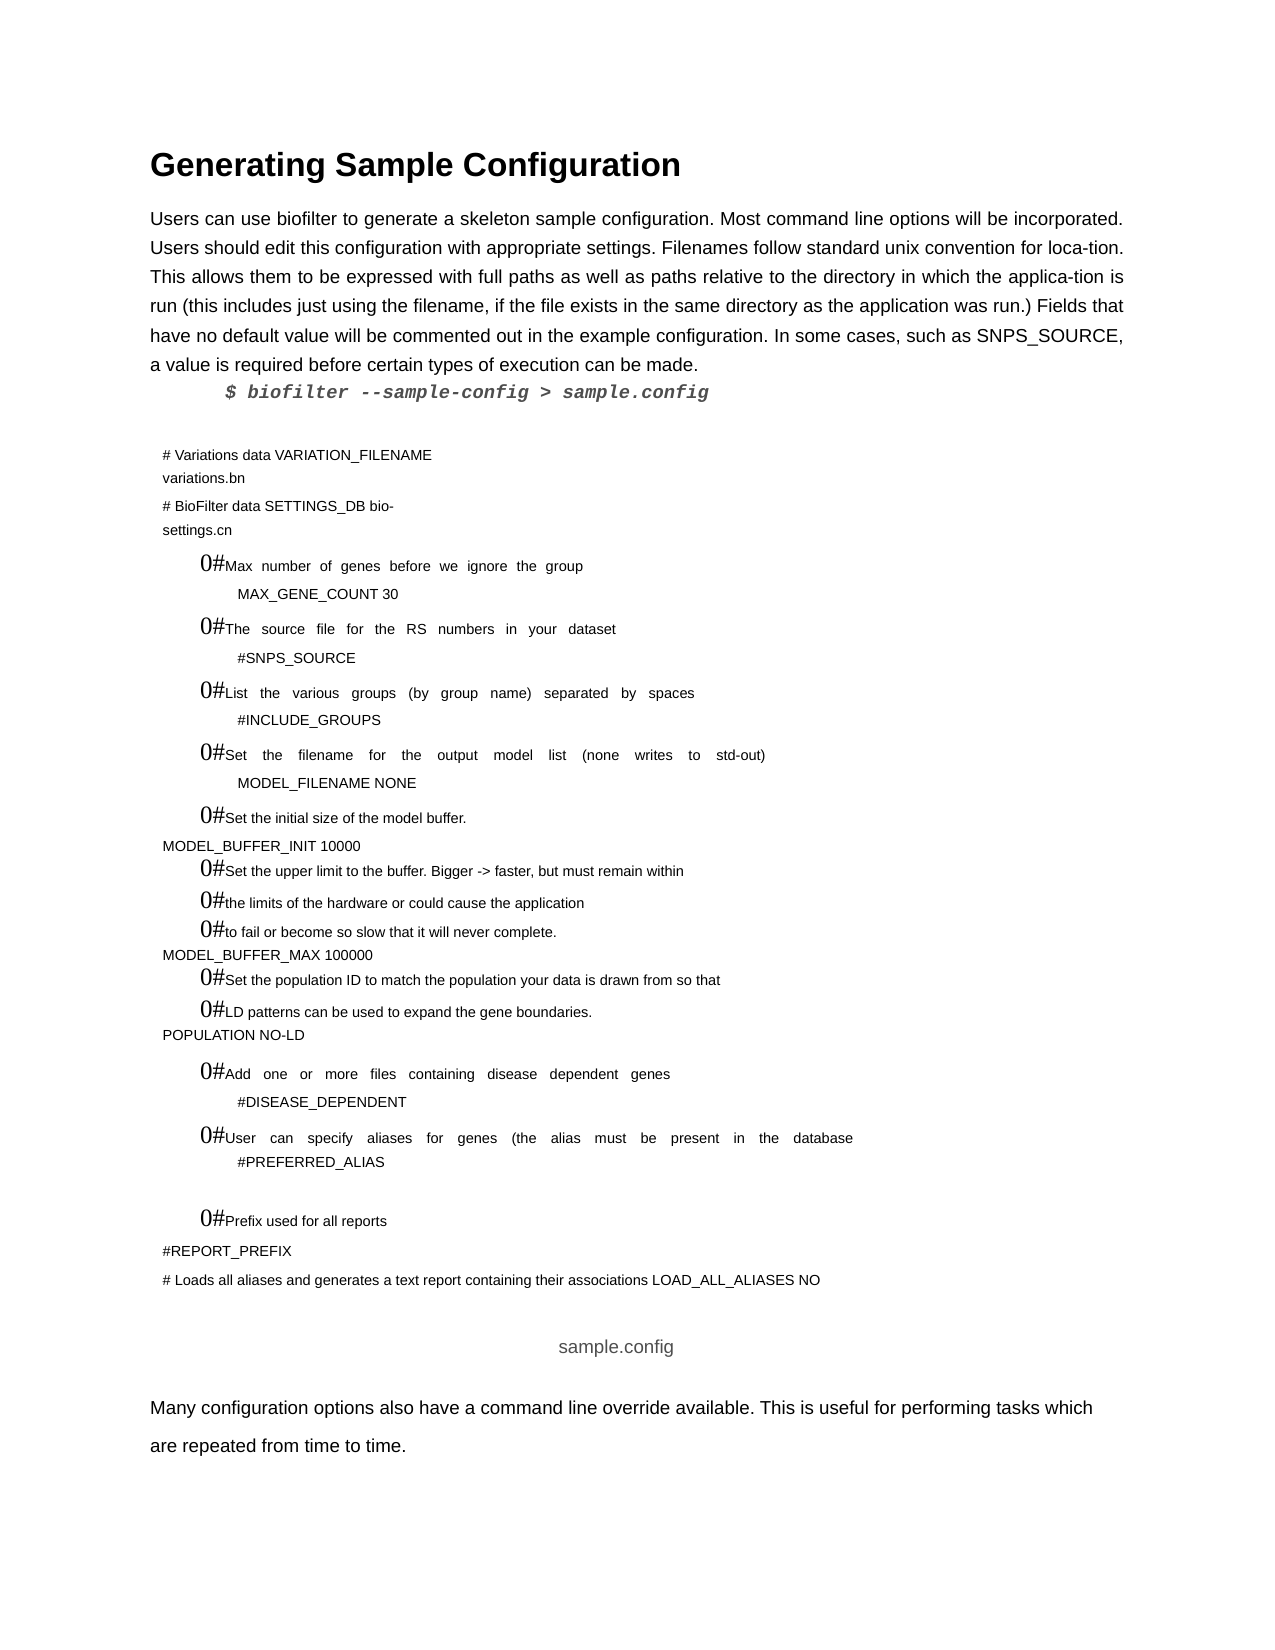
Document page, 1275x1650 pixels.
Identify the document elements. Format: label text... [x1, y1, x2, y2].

list Set the upper limit to the buffer. Bigger -> faster, but must remain within [200, 866, 1125, 879]
list Prefix used for all reports [200, 1203, 1125, 1232]
text Users can use biofilter to generate a skeleton sample configuration. Most command line options will be incorporated. Users should edit this configuration with appropriate settings. Filenames follow standard unix convention for loca-tion. This allows them to be expressed with full paths as well as paths relative to the directory in which the applica-tion is run (this includes just using the filename, if the file exists in the same directory as the application was run.) Fields that have no default value will be commented out in the example configuration. In some cases, such as SNPS_SOURCE, a value is required before certain types of execution can be made. [150, 207, 1125, 375]
list Set the population ID to match the population your data is drawn from so that [200, 976, 1125, 988]
text # BioFilter data SETTINGS_DB bio-settings.cn [162, 498, 398, 538]
list Add one or more files containing disease dependent genes #DISEASE_DEPENDENT [200, 1056, 671, 1111]
text # Variations data VARIATION_FILENAME variations.bn [162, 446, 442, 486]
text $ biofilter --sample-config > sample.config [225, 383, 1125, 404]
text sample.config [558, 1336, 1125, 1358]
list List the various groups (by group name) separated by spaces #INCLUDE_GROUPS [200, 675, 696, 729]
list Set the filename for the output model list (none writes to std-out) MODEL_FILENAME NONE [200, 737, 767, 791]
list Max number of genes before we ignore the group MAX_GENE_COUNT 30 [200, 548, 583, 602]
list User can specify aliases for genes (the alias must be present in the database #PREFERRED_ALIAS [200, 1120, 854, 1171]
text POPULATION NO-LD [162, 1023, 1125, 1044]
list to fail or become so slow that it will never complete. [200, 914, 1125, 942]
text #REPORT_PREFIX [162, 1238, 1125, 1259]
text MODEL_BUFFER_MAX 100000 [162, 942, 1125, 963]
text Many configuration options also have a command line override available. This is useful for performing tasks which are repeated from time to time. [150, 1396, 1125, 1456]
list Set the initial size of the model buffer. [200, 800, 1125, 829]
list LD patterns can be used to expand the gene boundaries. [200, 994, 1125, 1023]
text # Loads all aliases and generates a text report containing their associations LOAD_ALL_ALIASES NO [162, 1272, 835, 1288]
list the limits of the hardware or could cause the application [200, 885, 1125, 914]
text MODEL_BUFFER_INIT 10000 [162, 833, 1125, 854]
text Generating Sample Configuration [150, 145, 1125, 184]
list The source file for the RS numbers in your dataset #SNPS_SOURCE [200, 611, 617, 666]
